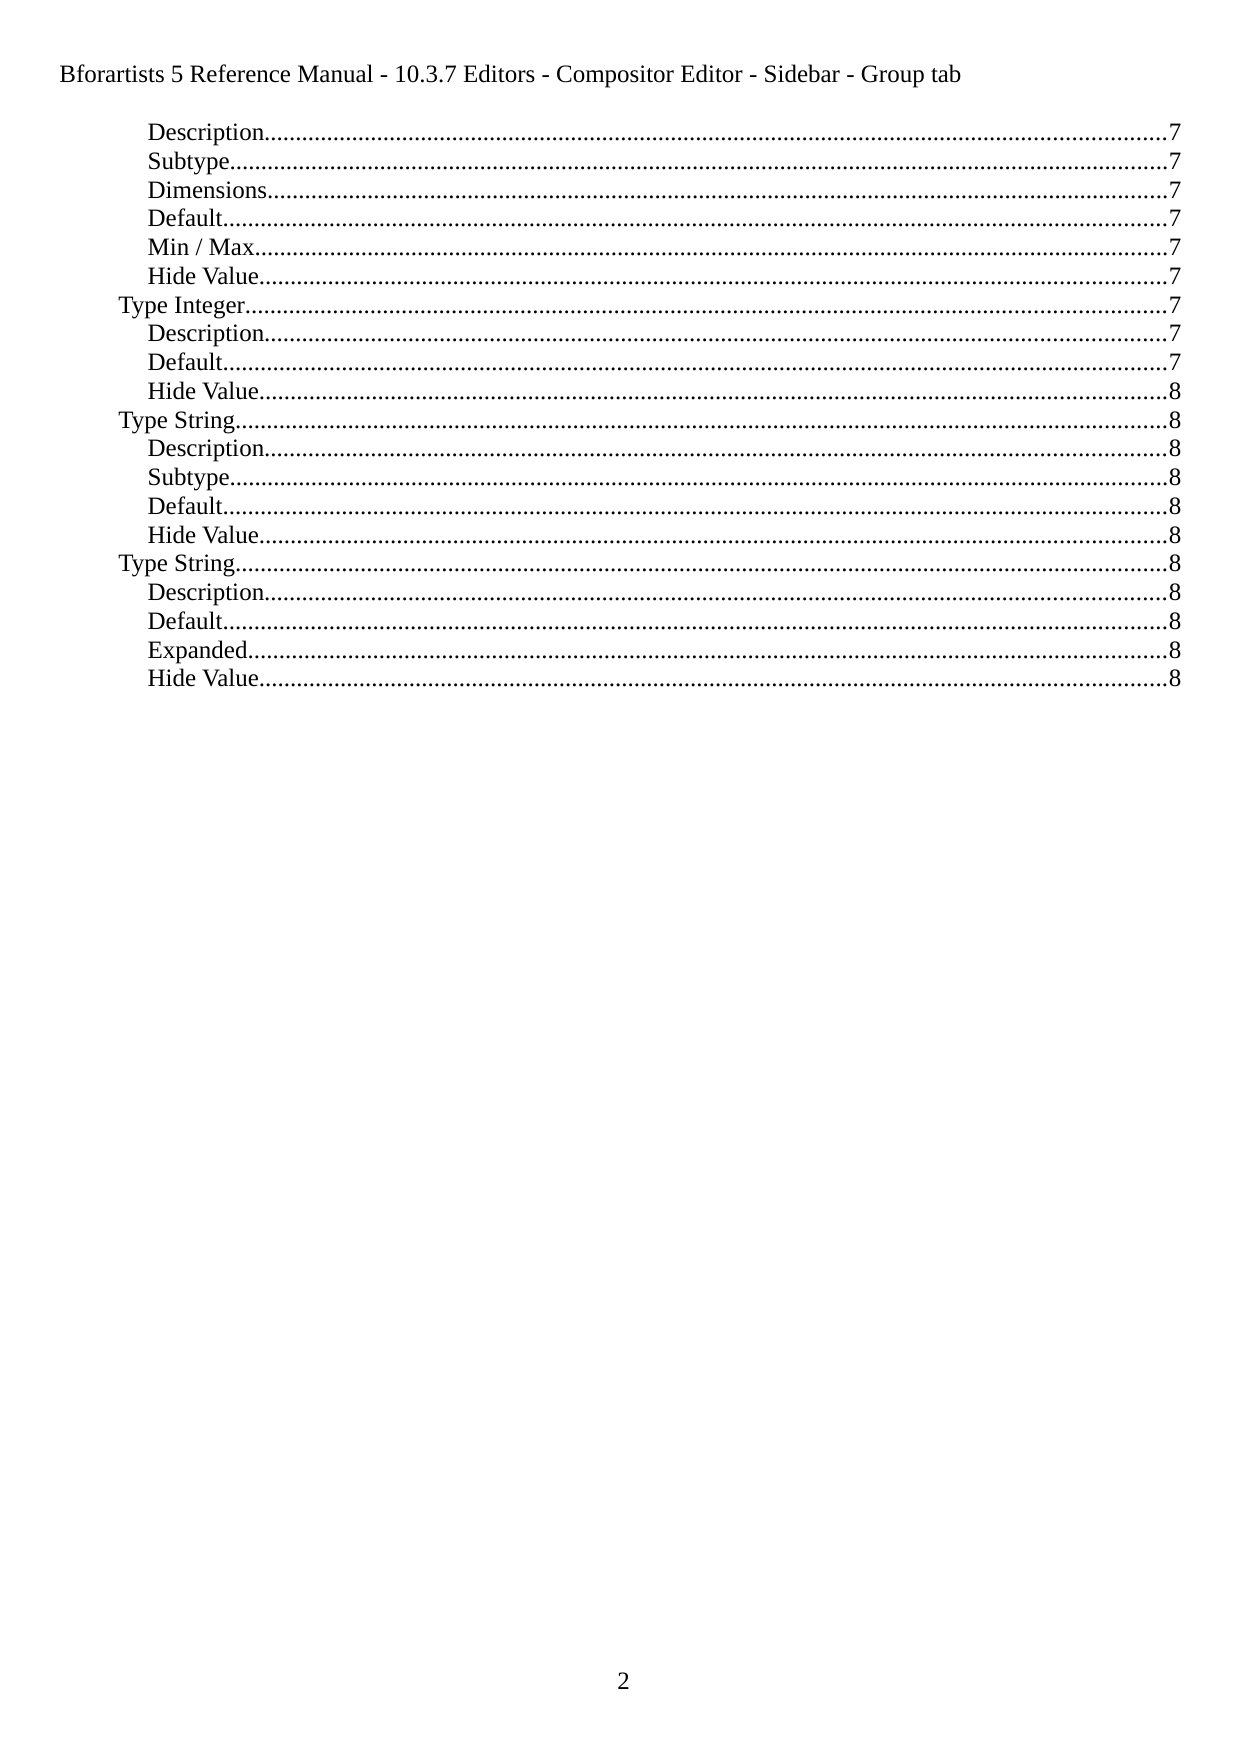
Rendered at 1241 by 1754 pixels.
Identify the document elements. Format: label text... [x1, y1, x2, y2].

text Subtype 7 [147, 146, 1181, 175]
text Dimensions 7 [147, 175, 1181, 203]
text Min / Max 7 [147, 232, 1181, 261]
text Type String 8 [118, 548, 1181, 577]
text Expanded 8 [147, 635, 1181, 663]
text Description 7 [147, 117, 1181, 146]
text Default 7 [147, 203, 1181, 232]
text Type Integer 7 [118, 290, 1181, 318]
text Description 7 [147, 318, 1181, 347]
text Hide Value 7 [147, 261, 1181, 290]
text Hide Value 8 [147, 520, 1181, 548]
text Subtype 8 [147, 462, 1181, 491]
text Default 7 [147, 347, 1181, 376]
text Description 8 [147, 577, 1181, 606]
text Hide Value 8 [147, 376, 1181, 405]
text Default 8 [147, 606, 1181, 635]
text Description 8 [147, 433, 1181, 462]
text Type String 8 [118, 405, 1181, 433]
text Hide Value 8 [147, 663, 1181, 692]
text Default 8 [147, 491, 1181, 520]
